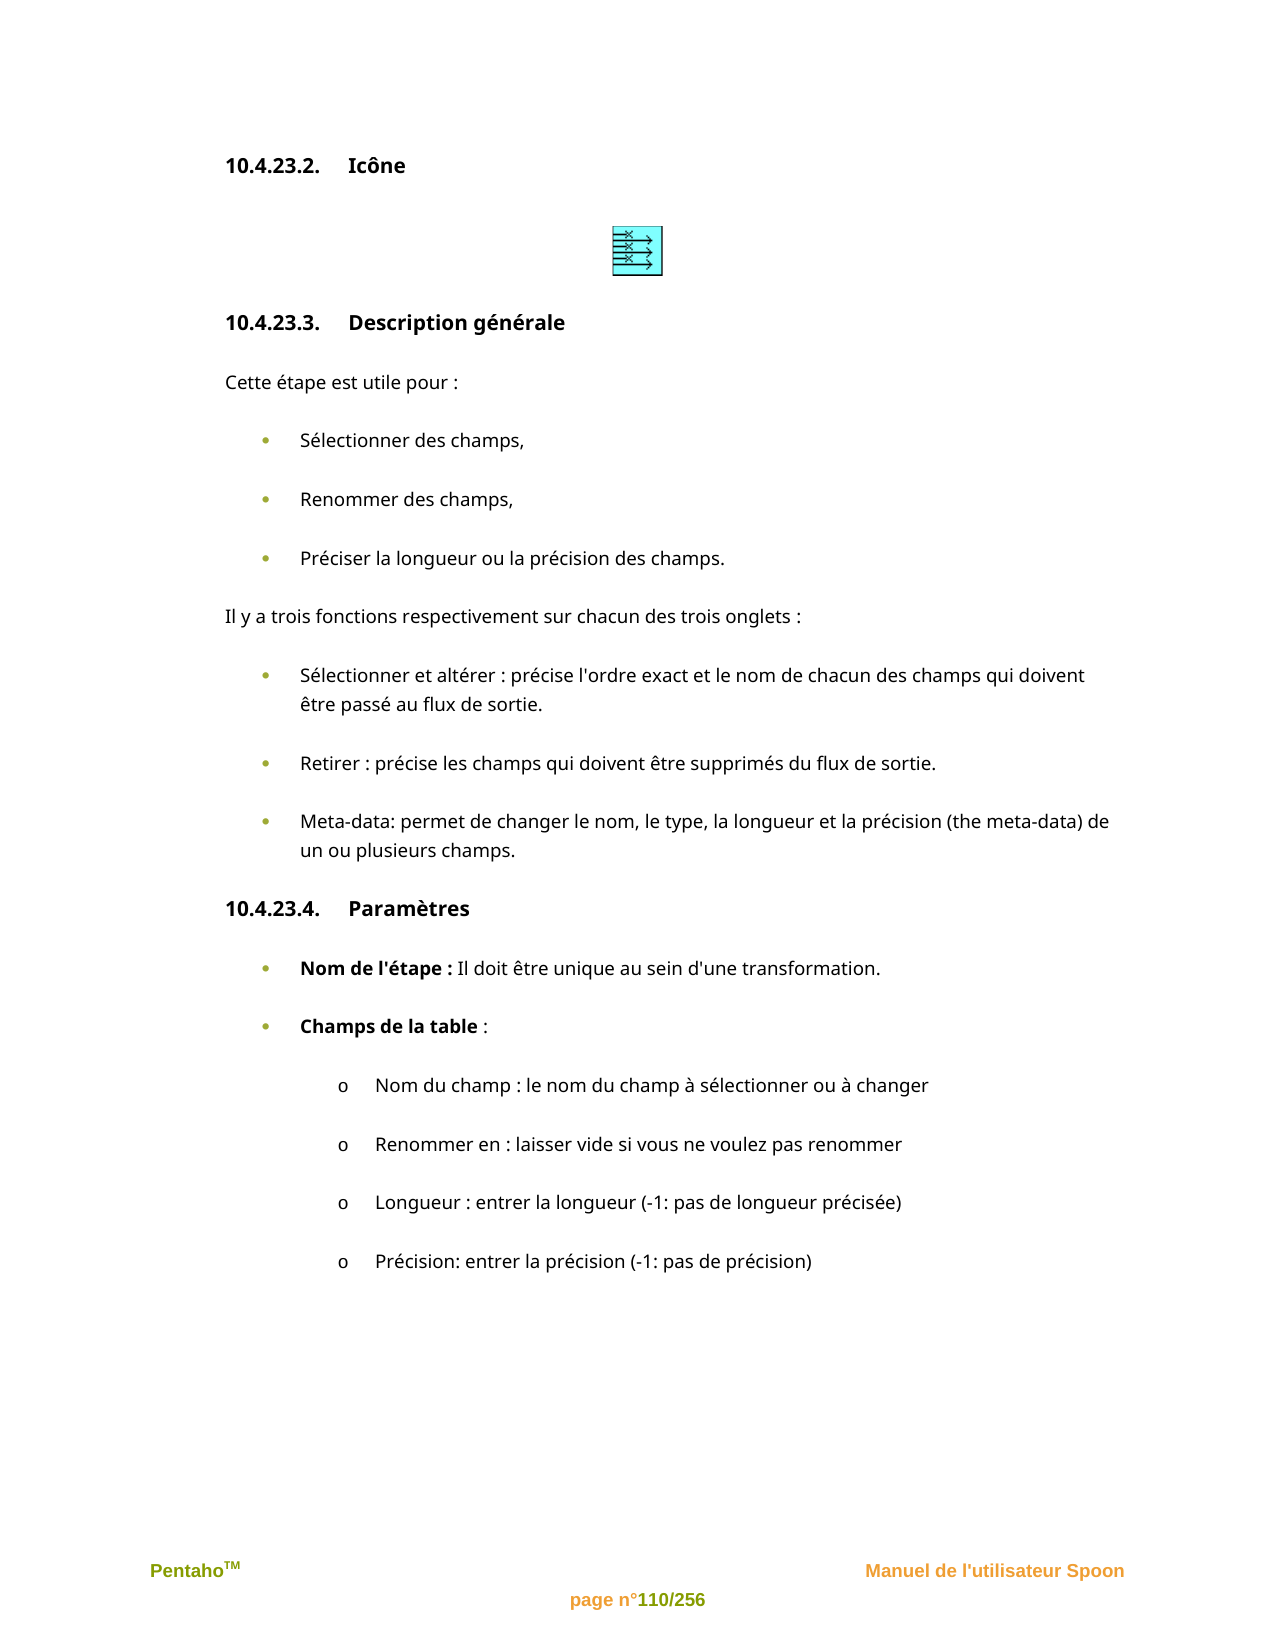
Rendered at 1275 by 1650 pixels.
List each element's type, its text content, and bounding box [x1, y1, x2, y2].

list Préciser la longueur ou la précision des champs. [262, 542, 1125, 571]
picture [612, 226, 663, 276]
list Nom du champ : le nom du champ à sélectionner ou à changer [337, 1069, 1125, 1098]
list Nom de l'étape : Il doit être unique au sein d'une transformation. [262, 952, 1125, 981]
list Meta-data: permet de changer le nom, le type, la longueur et la précision (the meta-data) de un ou plusieurs champs. [262, 805, 1125, 864]
subtitle Description générale [225, 204, 1125, 336]
subtitle Icône [225, 150, 1125, 179]
subtitle Paramètres [225, 893, 1125, 922]
list Longueur : entrer la longueur (-1: pas de longueur précisée) [337, 1186, 1125, 1216]
list Précision: entrer la précision (-1: pas de précision) [337, 1245, 1125, 1274]
list Retirer : précise les champs qui doivent être supprimés du flux de sortie. [262, 747, 1125, 776]
text Il y a trois fonctions respectivement sur chacun des trois onglets : [225, 600, 1125, 629]
list Champs de la table : [262, 1011, 1125, 1040]
list Renommer en : laisser vide si vous ne voulez pas renommer [337, 1128, 1125, 1157]
list Sélectionner des champs, [262, 424, 1125, 453]
list Renommer des champs, [262, 483, 1125, 512]
text Cette étape est utile pour : [225, 366, 1125, 395]
list Sélectionner et altérer : précise l'ordre exact et le nom de chacun des champs qui doivent être passé au flux de sortie. [262, 659, 1125, 717]
